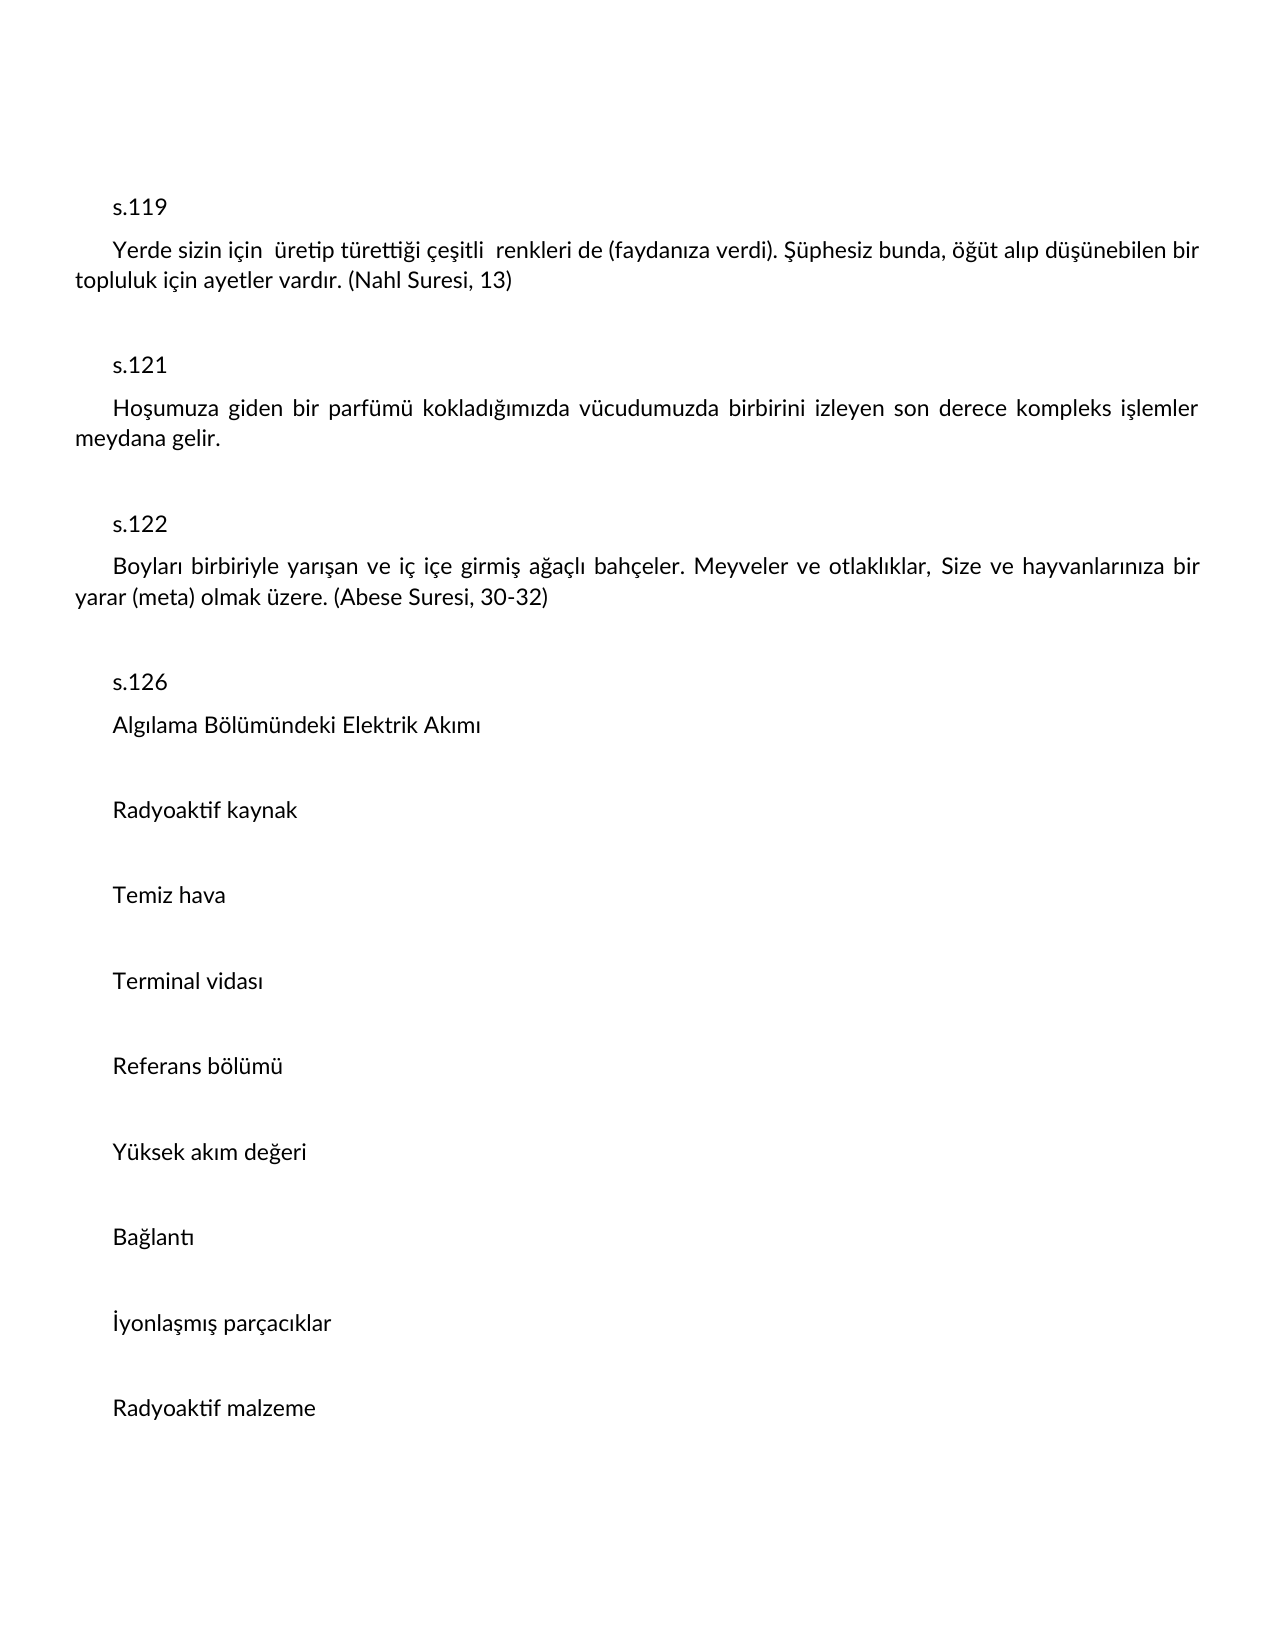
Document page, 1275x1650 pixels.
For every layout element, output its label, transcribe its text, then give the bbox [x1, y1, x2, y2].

text s.119 [75, 193, 1200, 220]
text Yerde sizin için üretip türettiği çeşitli renkleri de (faydanıza verdi). Şüphesiz bunda, öğüt alıp düşünebilen bir topluluk için ayetler vardır. (Nahl Suresi, 13) [75, 235, 1200, 293]
text Yüksek akım değeri [75, 1137, 1200, 1165]
text Temiz hava [75, 881, 1200, 909]
text Hoşumuza giden bir parfümü kokladığımızda vücudumuzda birbirini izleyen son derece kompleks işlemler meydana gelir. [75, 394, 1200, 451]
text s.122 [75, 509, 1200, 537]
text İyonlaşmış parçacıklar [75, 1308, 1200, 1336]
text Boyları birbiriyle yarışan ve iç içe girmiş ağaçlı bahçeler. Meyveler ve otlaklıklar, Size ve hayvanlarınıza bir yarar (meta) olmak üzere. (Abese Suresi, 30-32) [75, 552, 1200, 610]
text Radyoaktif kaynak [75, 796, 1200, 823]
text s.126 [75, 668, 1200, 695]
text Bağlantı [75, 1223, 1200, 1250]
text Radyoaktif malzeme [75, 1394, 1200, 1421]
text Referans bölümü [75, 1052, 1200, 1079]
text Algılama Bölümündeki Elektrik Akımı [75, 710, 1200, 738]
text s.121 [75, 351, 1200, 378]
text Terminal vidası [75, 967, 1200, 994]
